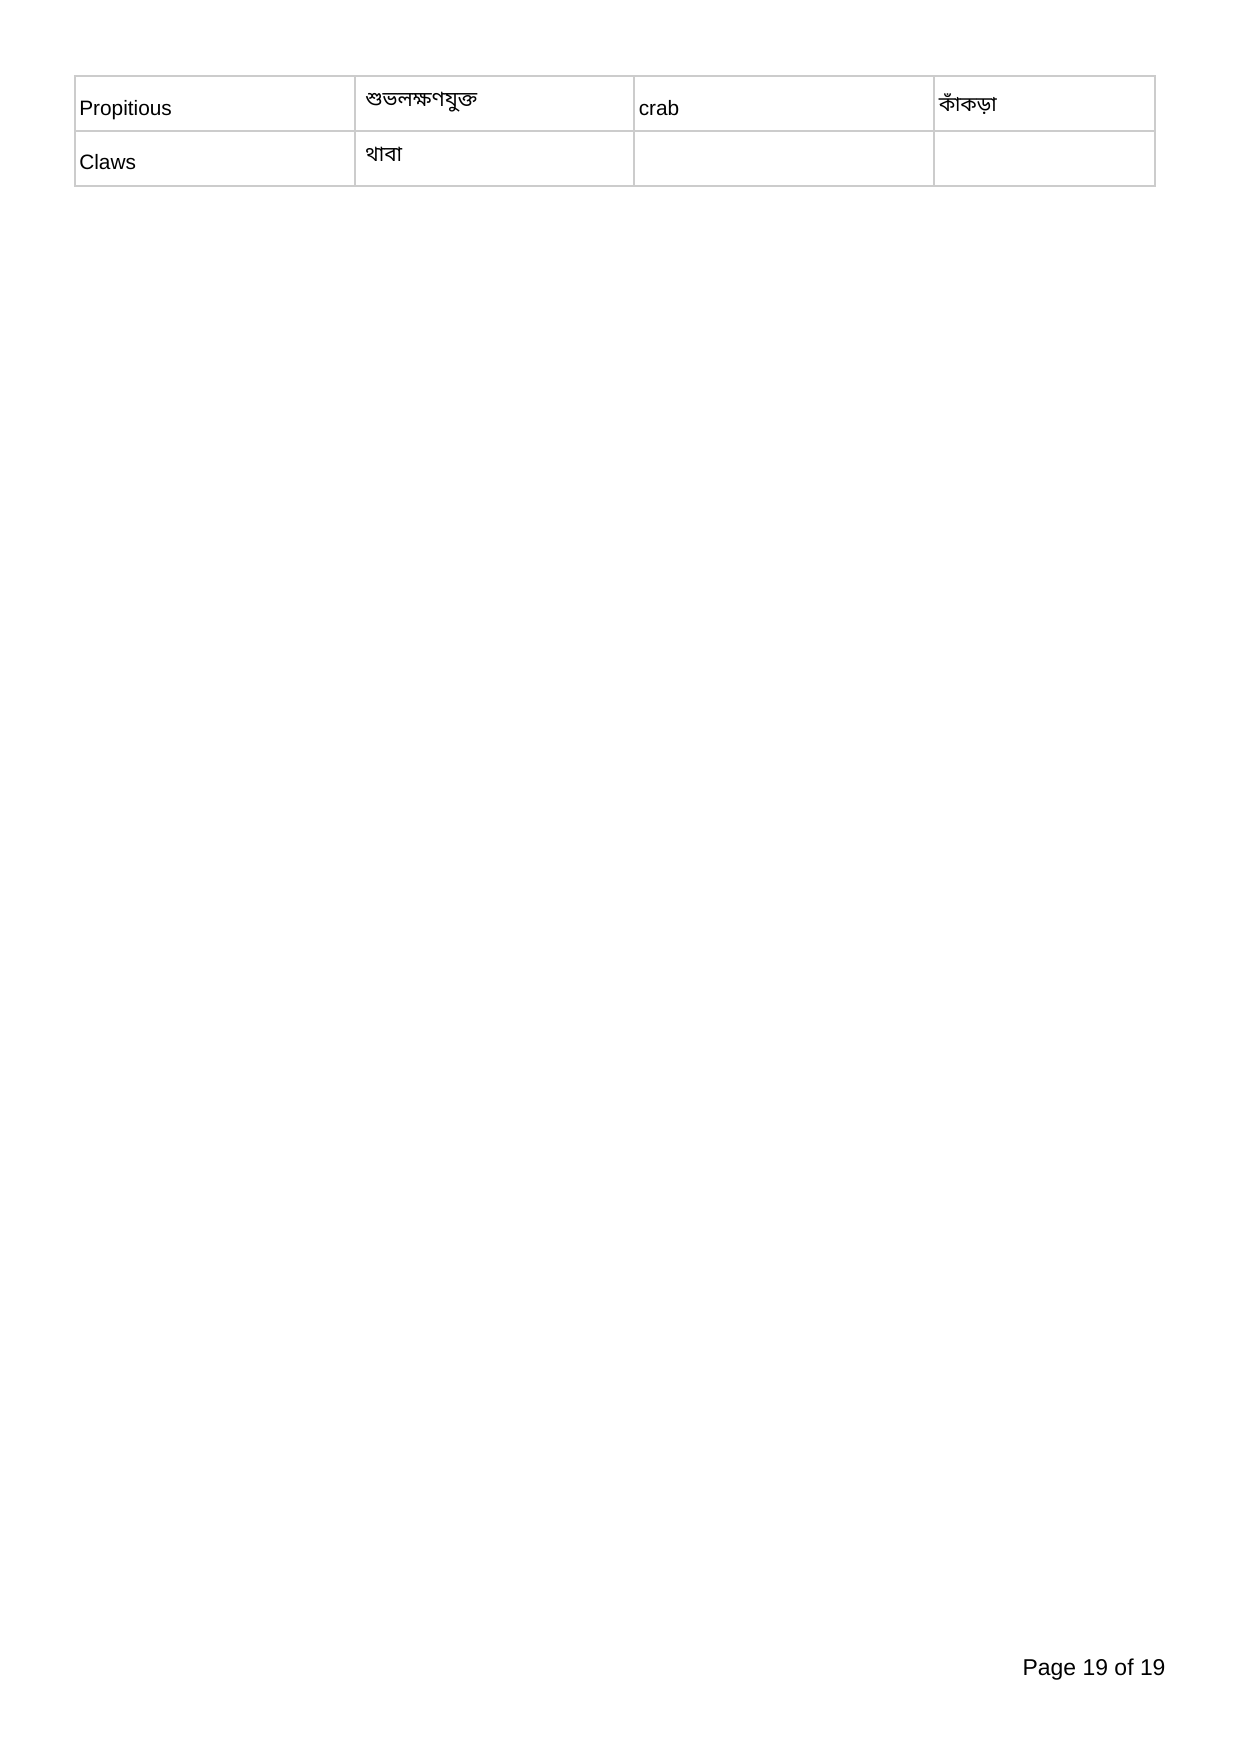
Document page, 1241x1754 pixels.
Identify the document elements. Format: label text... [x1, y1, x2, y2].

table_cell Claws [76, 132, 354, 184]
table_cell crab [635, 77, 933, 130]
table_cell থাবা [356, 132, 633, 184]
table_cell শুভলক্ষণযুক্ত [356, 77, 633, 130]
table_cell কাঁকড়া [935, 77, 1154, 130]
table_cell [935, 132, 1154, 184]
table_cell Propitious [76, 77, 354, 130]
table_cell [635, 132, 933, 184]
